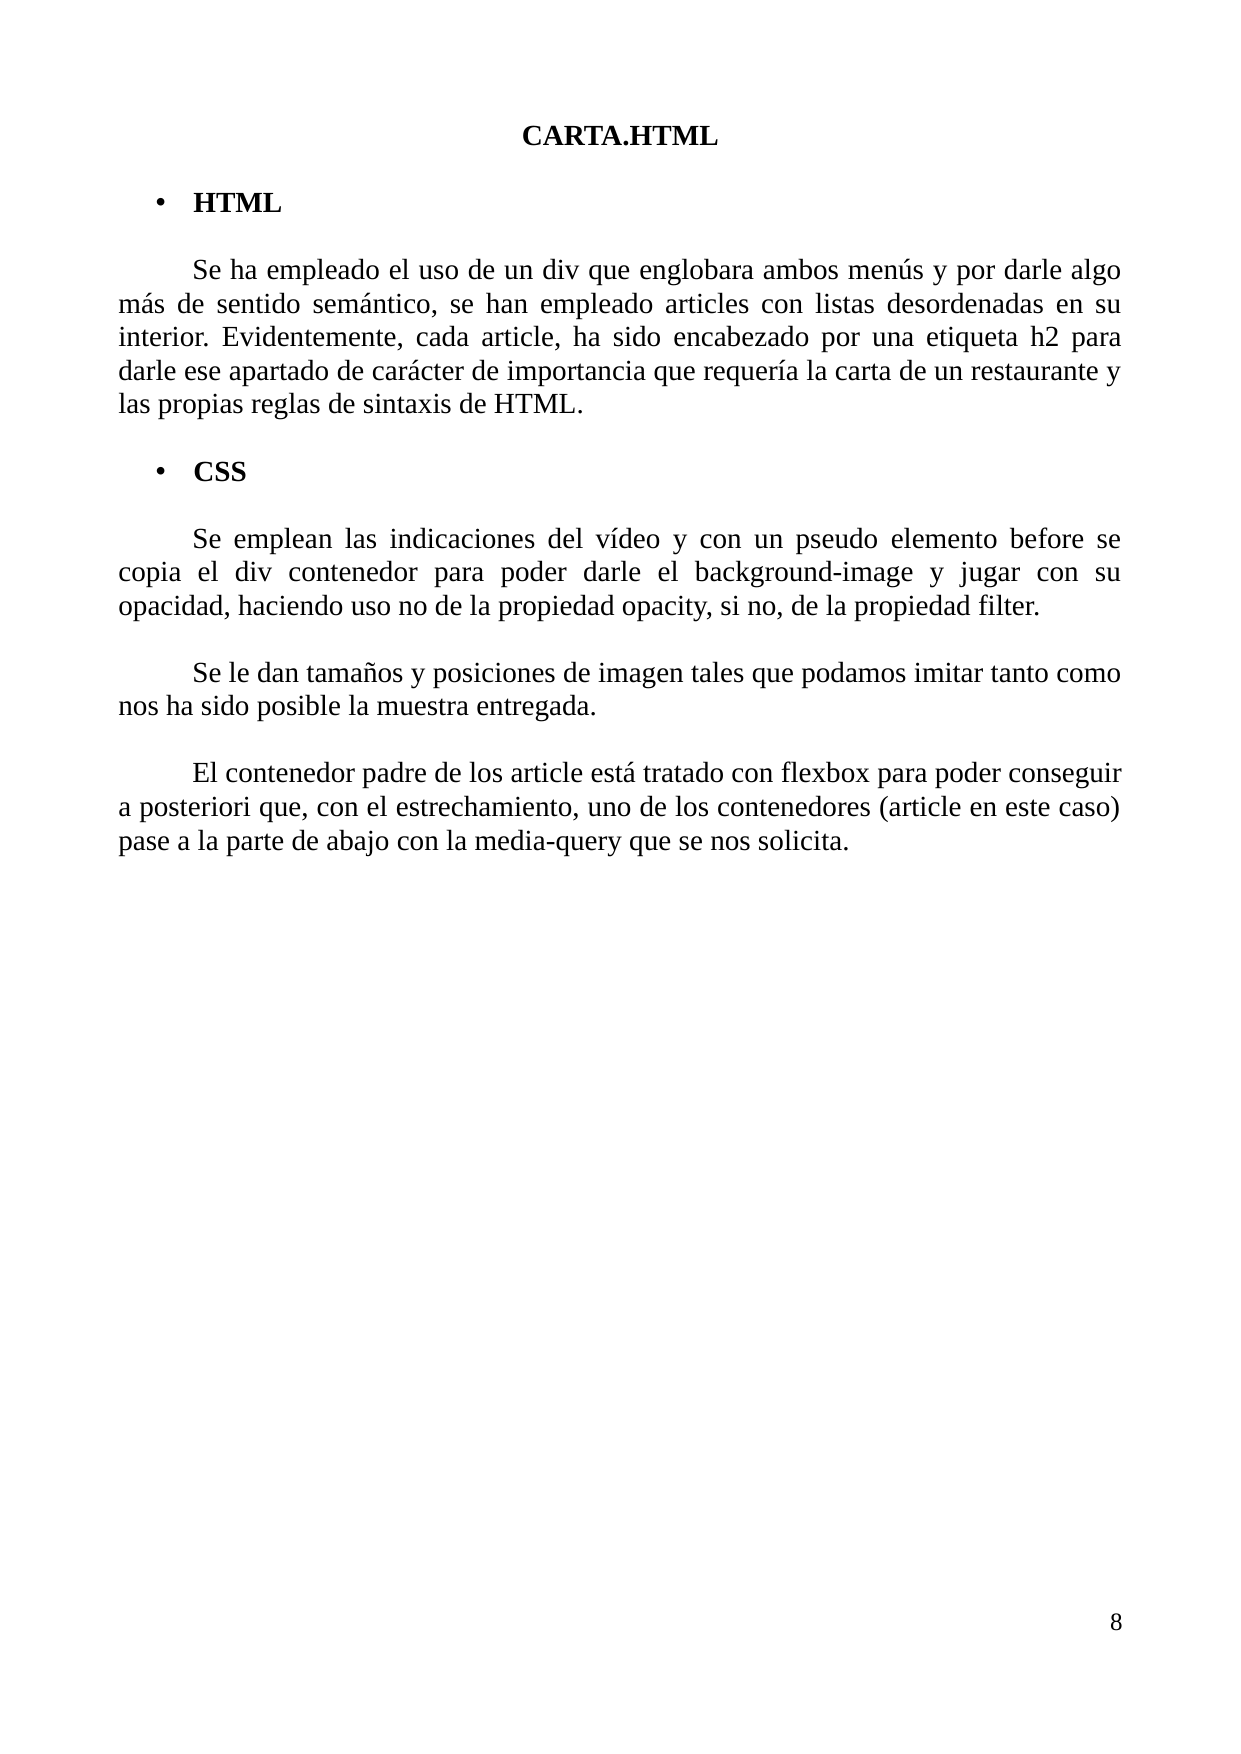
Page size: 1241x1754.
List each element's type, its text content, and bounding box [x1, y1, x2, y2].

text CARTA.HTML [118, 118, 1122, 152]
text Se emplean las indicaciones del vídeo y con un pseudo elemento before se copia el div contenedor para poder darle el background-image y jugar con su opacidad, haciendo uso no de la propiedad opacity, si no, de la propiedad filter. [118, 521, 1122, 621]
text Se le dan tamaños y posiciones de imagen tales que podamos imitar tanto como nos ha sido posible la muestra entregada. [118, 655, 1122, 722]
text Se ha empleado el uso de un div que englobara ambos menús y por darle algo más de sentido semántico, se han empleado articles con listas desordenadas en su interior. Evidentemente, cada article, ha sido encabezado por una etiqueta h2 para darle ese apartado de carácter de importancia que requería la carta de un restaurante y las propias reglas de sintaxis de HTML. [118, 252, 1122, 420]
list CSS [156, 454, 1122, 487]
list HTML [156, 185, 1122, 219]
text El contenedor padre de los article está tratado con flexbox para poder conseguir a posteriori que, con el estrechamiento, uno de los contenedores (article en este caso) pase a la parte de abajo con la media-query que se nos solicita. [118, 756, 1122, 856]
